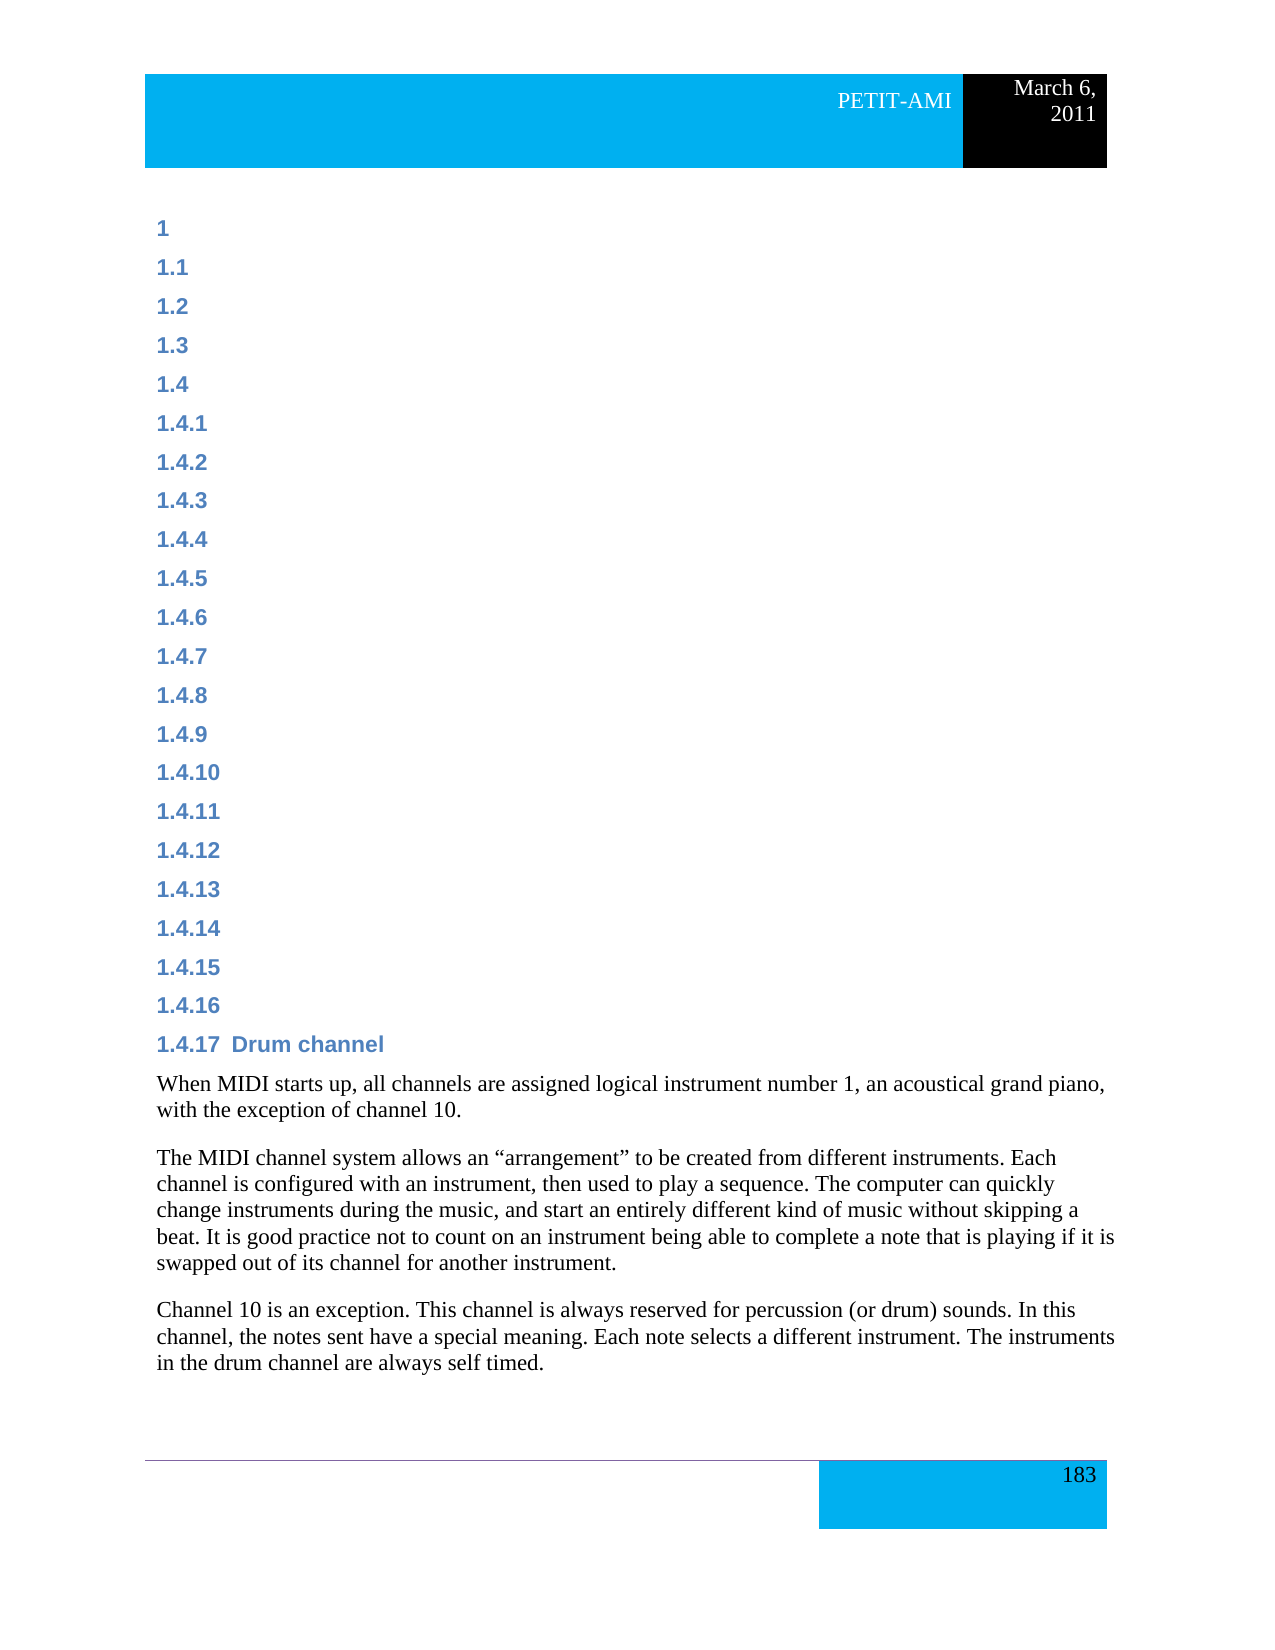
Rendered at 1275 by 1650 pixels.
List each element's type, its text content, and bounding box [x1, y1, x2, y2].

text The MIDI channel system allows an “arrangement” to be created from different instruments. Each channel is configured with an instrument, then used to play a sequence. The computer can quickly change instruments during the music, and start an entirely different kind of music without skipping a beat. It is good practice not to count on an instrument being able to complete a note that is playing if it is swapped out of its channel for another instrument. [156, 1144, 1118, 1276]
text When MIDI starts up, all channels are assigned logical instrument number 1, an acoustical grand piano, with the exception of channel 10. [156, 1070, 1118, 1123]
text Channel 10 is an exception. This channel is always reserved for percussion (or drum) sounds. In this channel, the notes sent have a special meaning. Each note selects a different instrument. The instruments in the drum channel are always self timed. [156, 1296, 1118, 1375]
subtitle Drum channel [156, 1031, 1118, 1058]
